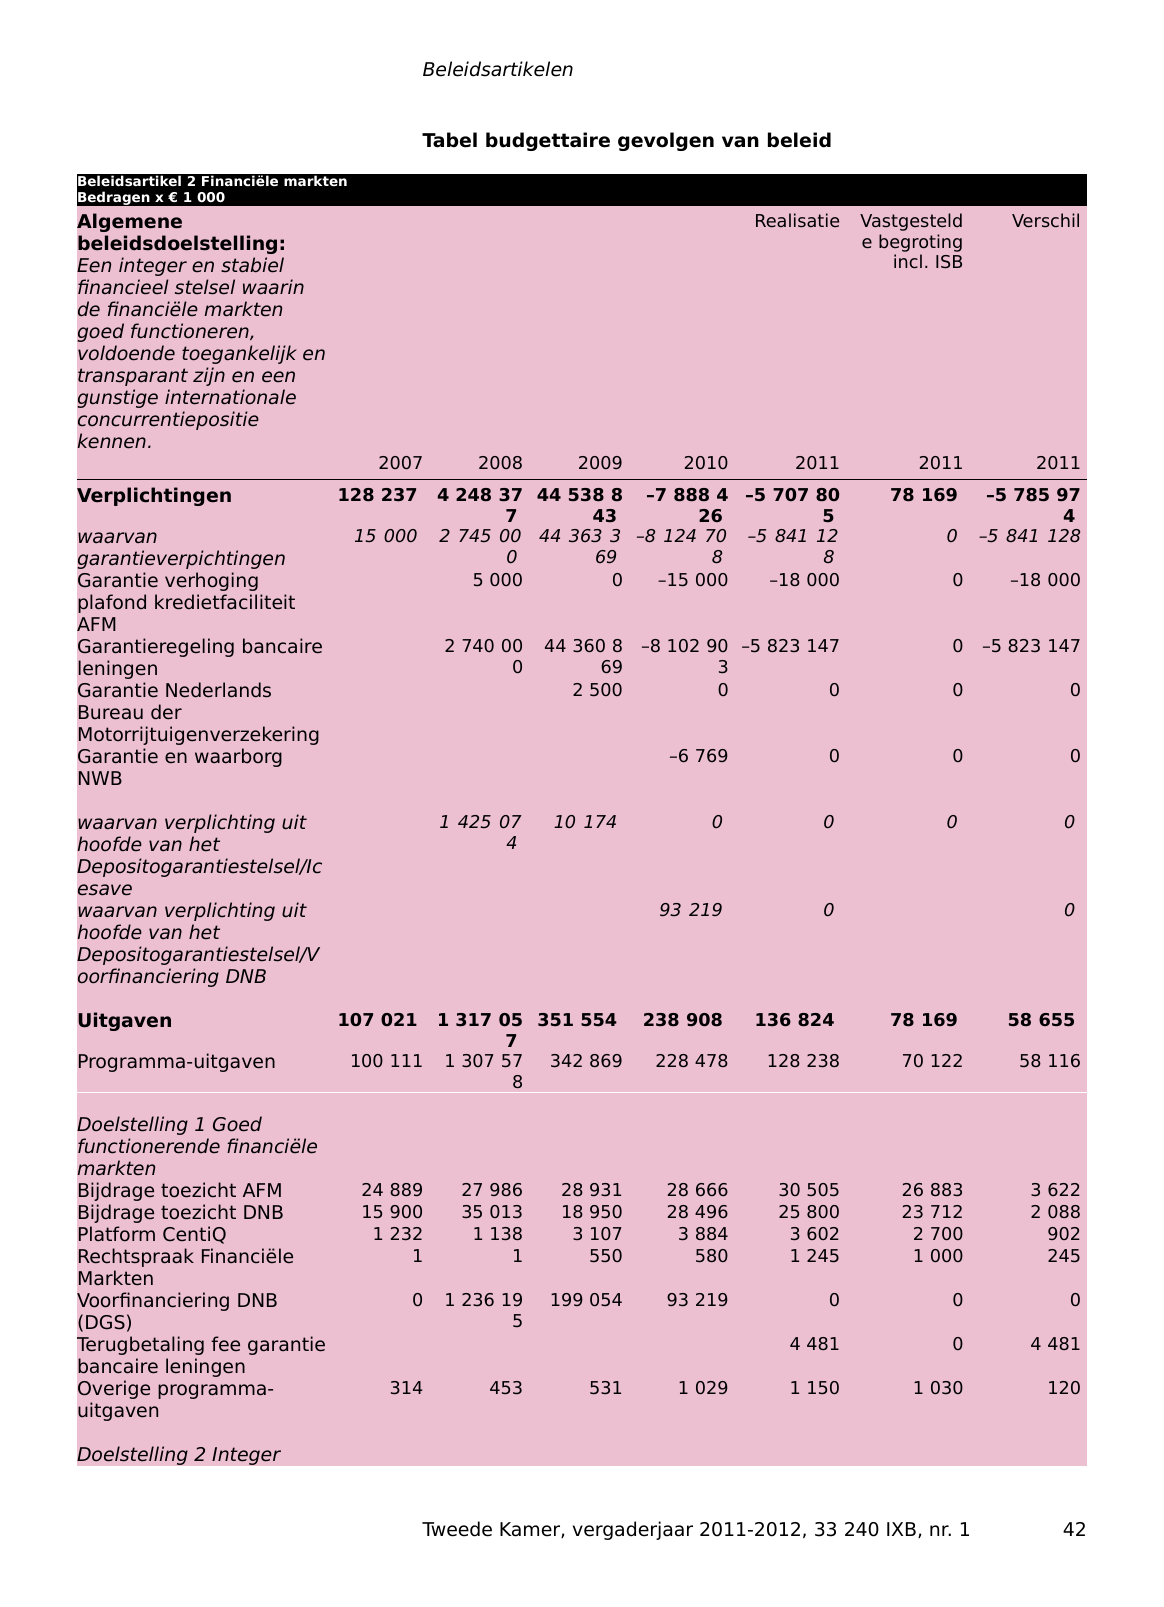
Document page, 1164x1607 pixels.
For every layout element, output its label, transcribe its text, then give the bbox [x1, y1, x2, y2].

table_cell 18 950 [529, 1202, 629, 1224]
table_cell 35 013 [429, 1202, 529, 1224]
table_cell 2010 [629, 453, 734, 479]
table_cell 128 237 [329, 480, 429, 526]
table_cell Verschil [969, 206, 1087, 453]
table_cell 58 116 [969, 1051, 1087, 1092]
table_cell 2008 [429, 453, 529, 479]
table_cell 27 986 [429, 1180, 529, 1202]
table_cell Garantie en waarborg NWB [77, 746, 329, 790]
table_cell [846, 1093, 969, 1114]
table_header Beleidsartikel 2 Financiële markten Bedragen x € 1 000 [77, 174, 1087, 205]
table_cell –7 888 426 [629, 480, 734, 526]
table_cell Overige programma-uitgaven [77, 1378, 329, 1422]
table_cell [529, 900, 629, 988]
table_cell [529, 1444, 629, 1466]
table_cell [429, 1334, 529, 1378]
table_cell 2009 [529, 453, 629, 479]
table_cell [734, 1093, 846, 1114]
table_cell [846, 790, 969, 812]
table_cell [329, 790, 429, 812]
table_cell 0 [734, 746, 846, 790]
subtitle Tabel budgettaire gevolgen van beleid [422, 130, 1087, 152]
table_cell [629, 988, 734, 1010]
table_cell [734, 1422, 846, 1444]
table_cell –6 769 [629, 746, 734, 790]
table_cell 4 481 [969, 1334, 1087, 1378]
table_cell 351 554 [529, 1010, 629, 1051]
table_cell 238 908 [629, 1010, 734, 1051]
table_cell [969, 1444, 1087, 1466]
table_cell –5 841 128 [969, 526, 1087, 570]
table_cell –8 124 708 [629, 526, 734, 570]
table_cell 136 824 [734, 1010, 846, 1051]
table_cell 1 000 [846, 1246, 969, 1290]
table_cell 0 [846, 746, 969, 790]
table_cell 0 [734, 680, 846, 746]
table_cell 28 496 [629, 1202, 734, 1224]
table_cell 199 054 [529, 1290, 629, 1334]
table_cell 2 500 [529, 680, 629, 746]
table_cell 44 363 369 [529, 526, 629, 570]
table_cell [329, 1114, 429, 1180]
table_cell [629, 790, 734, 812]
table_cell [529, 1093, 629, 1114]
table_cell [329, 1444, 429, 1466]
table_cell waarvan verplichting uit hoofde van het Depositogarantiestelsel/Voorfinanciering DNB [77, 900, 329, 988]
table_cell 245 [969, 1246, 1087, 1290]
table_cell 1 030 [846, 1378, 969, 1422]
table_cell [429, 1422, 529, 1444]
table_cell Garantieregeling bancaire leningen [77, 636, 329, 680]
table_cell [329, 1334, 429, 1378]
table_cell [846, 900, 969, 988]
table_cell [846, 1422, 969, 1444]
table_cell 28 666 [629, 1180, 734, 1202]
table_cell 1 [429, 1246, 529, 1290]
table_cell [529, 988, 629, 1010]
table_cell 93 219 [629, 900, 734, 988]
table_cell Garantie verhoging plafond kredietfaciliteit AFM [77, 570, 329, 636]
table_cell 4 481 [734, 1334, 846, 1378]
table_cell 0 [969, 900, 1087, 988]
table_cell [629, 206, 734, 453]
table_cell 1 029 [629, 1378, 734, 1422]
table_cell [429, 1114, 529, 1180]
table_cell [734, 988, 846, 1010]
table_cell [846, 1444, 969, 1466]
table_cell 1 150 [734, 1378, 846, 1422]
table_cell [429, 746, 529, 790]
table_cell 531 [529, 1378, 629, 1422]
table_cell 0 [846, 636, 969, 680]
table_cell 0 [969, 1290, 1087, 1334]
table_cell waarvan garantieverpichtingen [77, 526, 329, 570]
table_cell Platform CentiQ [77, 1224, 329, 1246]
table_cell 2007 [329, 453, 429, 479]
table_cell [629, 1444, 734, 1466]
table_cell [329, 1422, 429, 1444]
table_cell 100 111 [329, 1051, 429, 1092]
table_cell 28 931 [529, 1180, 629, 1202]
table_cell 0 [629, 812, 734, 900]
table_cell 0 [529, 570, 629, 636]
table_cell 0 [846, 1290, 969, 1334]
table_cell waarvan verplichting uit hoofde van het Depositogarantiestelsel/Icesave [77, 812, 329, 900]
table_cell [329, 900, 429, 988]
table_cell 44 360 869 [529, 636, 629, 680]
table_cell [429, 1093, 529, 1114]
table_cell [529, 1334, 629, 1378]
table_cell [429, 988, 529, 1010]
table_cell 23 712 [846, 1202, 969, 1224]
table_cell [429, 790, 529, 812]
table_cell 5 000 [429, 570, 529, 636]
table_cell 10 174 [529, 812, 629, 900]
table_cell [429, 1444, 529, 1466]
table_cell [529, 1114, 629, 1180]
table_cell Algemene beleidsdoelstelling: Een integer en stabiel financieel stelsel waarin de financiële markten goed functioneren, voldoende toegankelijk en transparant zijn en een gunstige internationale concurrentiepositie kennen. [77, 206, 329, 453]
table_cell 120 [969, 1378, 1087, 1422]
table_cell 453 [429, 1378, 529, 1422]
table_cell 15 900 [329, 1202, 429, 1224]
table_cell 1 425 074 [429, 812, 529, 900]
table_cell Bijdrage toezicht AFM [77, 1180, 329, 1202]
table_cell [529, 206, 629, 453]
table_cell 342 869 [529, 1051, 629, 1092]
table_cell [529, 790, 629, 812]
table_cell [969, 1422, 1087, 1444]
table_cell [846, 1114, 969, 1180]
table_cell 2 745 000 [429, 526, 529, 570]
table_cell [734, 1444, 846, 1466]
table_cell 25 800 [734, 1202, 846, 1224]
table_cell 0 [734, 1290, 846, 1334]
table_cell 30 505 [734, 1180, 846, 1202]
table_cell 1 236 195 [429, 1290, 529, 1334]
table_cell Vastgestelde begroting incl. ISB [846, 206, 969, 453]
table_cell 3 602 [734, 1224, 846, 1246]
table_cell 0 [846, 526, 969, 570]
table_cell Programma-uitgaven [77, 1051, 329, 1092]
table_cell Realisatie [734, 206, 846, 453]
table_cell 0 [846, 680, 969, 746]
table_cell 1 232 [329, 1224, 429, 1246]
table_cell 1 [329, 1246, 429, 1290]
table_cell [969, 1093, 1087, 1114]
table_cell 128 238 [734, 1051, 846, 1092]
table_cell Garantie Nederlands Bureau der Motorrijtuigenverzekering [77, 680, 329, 746]
table_cell 15 000 [329, 526, 429, 570]
table_cell [629, 1334, 734, 1378]
table_cell 24 889 [329, 1180, 429, 1202]
table_cell –5 707 805 [734, 480, 846, 526]
table_cell 1 245 [734, 1246, 846, 1290]
table_cell 4 248 377 [429, 480, 529, 526]
table_cell 902 [969, 1224, 1087, 1246]
table_cell [77, 1422, 329, 1444]
table_cell 44 538 843 [529, 480, 629, 526]
table_cell [734, 790, 846, 812]
table_cell –18 000 [969, 570, 1087, 636]
table_cell 70 122 [846, 1051, 969, 1092]
table_cell 0 [734, 812, 846, 900]
table_cell 2 740 000 [429, 636, 529, 680]
table_cell [329, 636, 429, 680]
table_cell 58 655 [969, 1010, 1087, 1051]
table_cell [529, 1422, 629, 1444]
table_cell 1 307 578 [429, 1051, 529, 1092]
table_cell 26 883 [846, 1180, 969, 1202]
table_cell –8 102 903 [629, 636, 734, 680]
table_cell Verplichtingen [77, 480, 329, 526]
table_cell Doelstelling 2 Integer [77, 1444, 329, 1466]
table_cell [329, 988, 429, 1010]
table_cell 78 169 [846, 1010, 969, 1051]
table_cell [77, 453, 329, 479]
table_cell 0 [846, 570, 969, 636]
table_cell [629, 1093, 734, 1114]
table_cell 0 [629, 680, 734, 746]
table_cell [969, 988, 1087, 1010]
table_cell 1 317 057 [429, 1010, 529, 1051]
table_cell [846, 988, 969, 1010]
table_cell [329, 1093, 429, 1114]
table_cell [329, 206, 529, 453]
table_cell 3 622 [969, 1180, 1087, 1202]
table_cell 1 138 [429, 1224, 529, 1246]
table_cell Uitgaven [77, 1010, 329, 1051]
table_cell [329, 680, 429, 746]
table_cell 2011 [846, 453, 969, 479]
table_cell 2011 [734, 453, 846, 479]
table_cell 0 [846, 1334, 969, 1378]
table_cell 93 219 [629, 1290, 734, 1334]
table_cell 3 884 [629, 1224, 734, 1246]
table_cell [429, 680, 529, 746]
table_cell 0 [969, 680, 1087, 746]
table_cell –5 785 974 [969, 480, 1087, 526]
table_cell [77, 988, 329, 1010]
table_cell [329, 746, 429, 790]
table_cell [329, 570, 429, 636]
table_cell Rechtspraak Financiële Markten [77, 1246, 329, 1290]
table_cell 2011 [969, 453, 1087, 479]
table_cell 2 088 [969, 1202, 1087, 1224]
table_cell [629, 1422, 734, 1444]
table_cell 0 [734, 900, 846, 988]
table_cell [969, 1114, 1087, 1180]
table_cell 3 107 [529, 1224, 629, 1246]
table_cell –5 823 147 [734, 636, 846, 680]
table_cell 228 478 [629, 1051, 734, 1092]
table_cell Terugbetaling fee garantie bancaire leningen [77, 1334, 329, 1378]
table_cell 314 [329, 1378, 429, 1422]
table_cell [77, 790, 329, 812]
table_cell 2 700 [846, 1224, 969, 1246]
table_cell [329, 812, 429, 900]
table_cell 0 [969, 812, 1087, 900]
table_cell Doelstelling 1 Goed functionerende financiële markten [77, 1114, 329, 1180]
table_cell [734, 1114, 846, 1180]
table_cell 550 [529, 1246, 629, 1290]
table_cell Bijdrage toezicht DNB [77, 1202, 329, 1224]
table_cell [529, 746, 629, 790]
table_cell 0 [329, 1290, 429, 1334]
table_cell 0 [969, 746, 1087, 790]
table_cell –15 000 [629, 570, 734, 636]
table_cell Voorfinanciering DNB (DGS) [77, 1290, 329, 1334]
table_cell [429, 900, 529, 988]
table_cell [77, 1093, 329, 1114]
table_cell 0 [846, 812, 969, 900]
table_cell –18 000 [734, 570, 846, 636]
table_cell –5 841 128 [734, 526, 846, 570]
table_cell 580 [629, 1246, 734, 1290]
table_cell –5 823 147 [969, 636, 1087, 680]
table_cell [629, 1114, 734, 1180]
table_cell [969, 790, 1087, 812]
table_cell 107 021 [329, 1010, 429, 1051]
table_cell 78 169 [846, 480, 969, 526]
